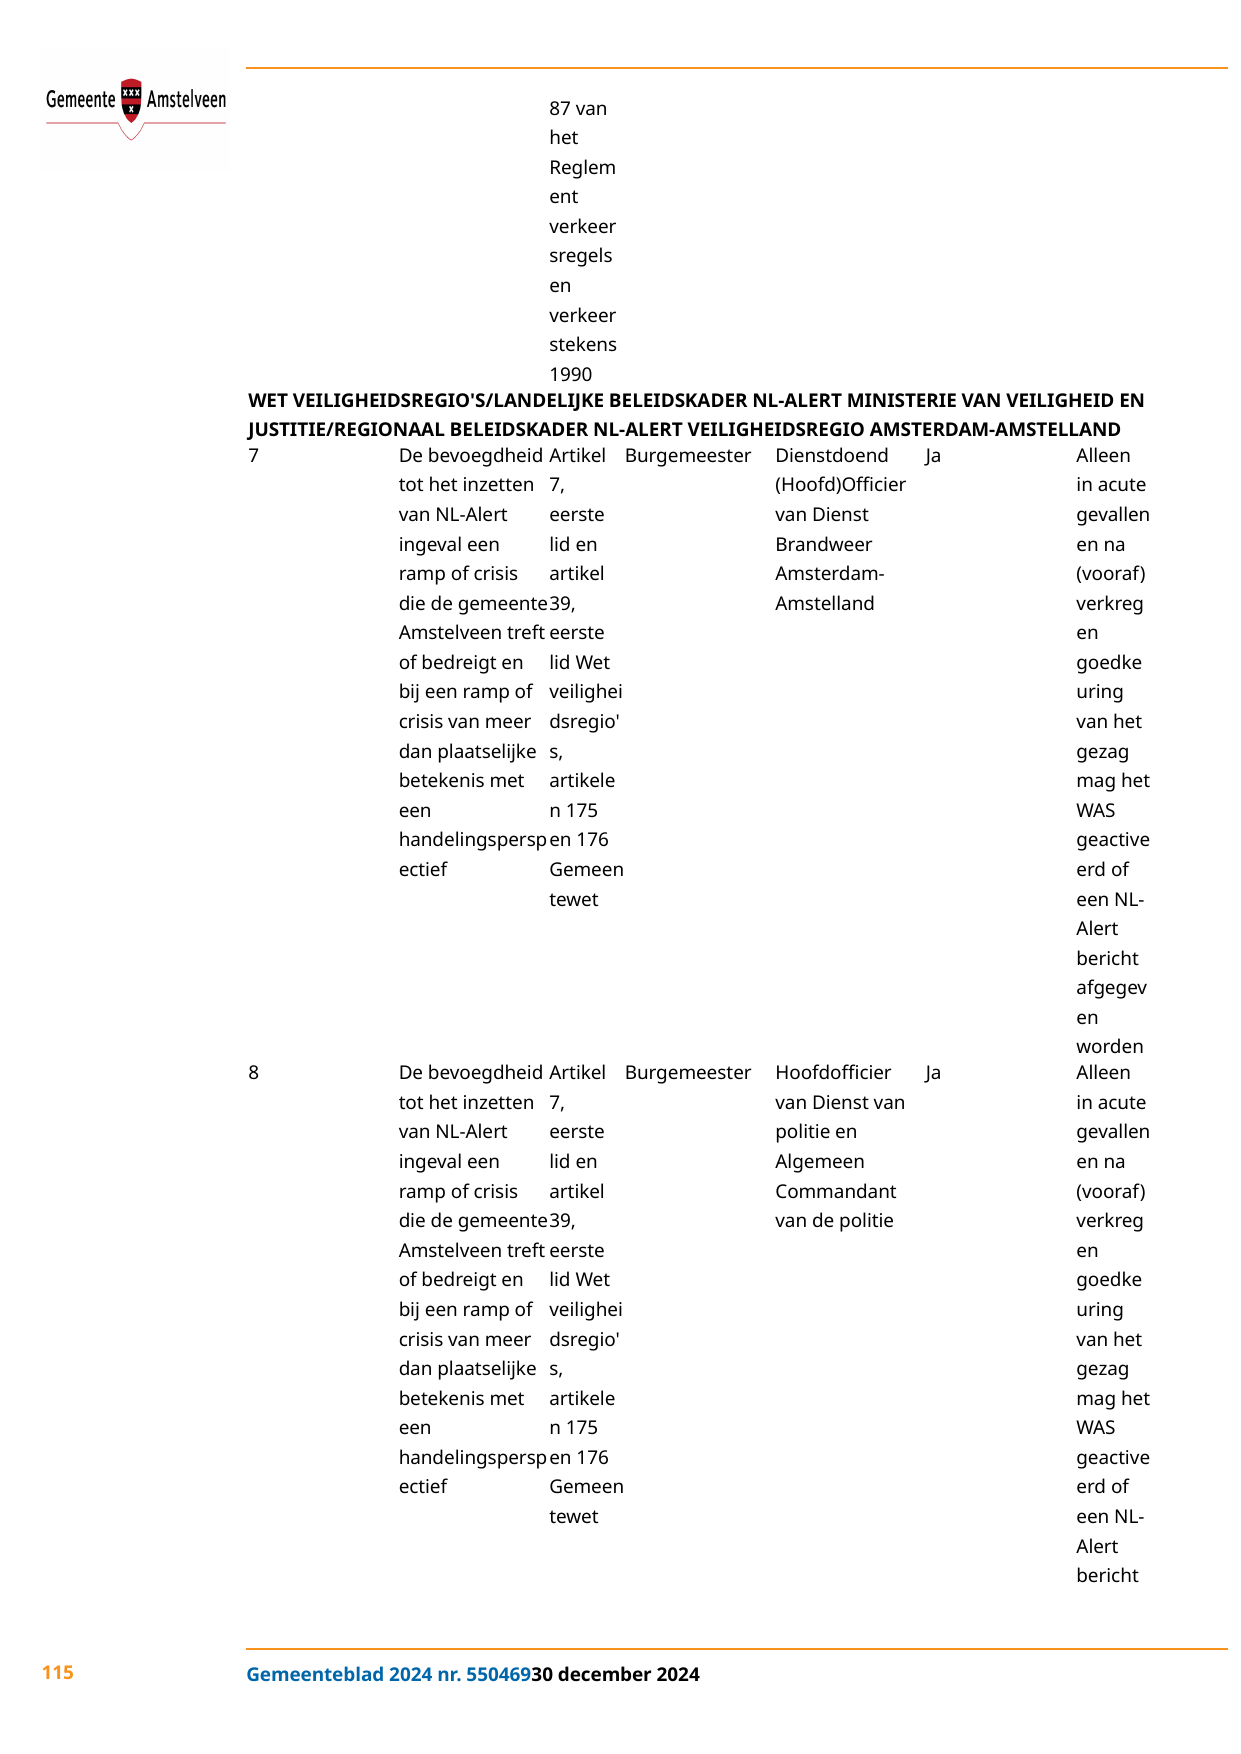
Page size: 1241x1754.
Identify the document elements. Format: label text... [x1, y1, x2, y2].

table_cell [775, 95, 926, 387]
table_cell Alleen in acute gevallen en na (vooraf) verkregen goedkeuring van het gezag mag het WAS geactiveerd of een NL-Alert bericht afgegeven worden [1076, 442, 1152, 1059]
table_cell [248, 95, 398, 387]
picture [41, 47, 231, 172]
table_cell Ja [926, 1060, 1001, 1588]
table_cell [926, 95, 1001, 387]
table_cell De bevoegdheid tot het inzetten van NL-Alert ingeval een ramp of crisis die de gemeente Amstelveen treft of bedreigt en bij een ramp of crisis van meer dan plaatselijke betekenis met een handelingsperspectief [399, 442, 549, 1059]
table_cell Dienstdoend (Hoofd)Officier van Dienst Brandweer Amsterdam-Amstelland [775, 442, 926, 1059]
table_cell De bevoegdheid tot het inzetten van NL-Alert ingeval een ramp of crisis die de gemeente Amstelveen treft of bedreigt en bij een ramp of crisis van meer dan plaatselijke betekenis met een handelingsperspectief [399, 1060, 549, 1588]
table_cell [625, 95, 775, 387]
table_cell WET VEILIGHEIDSREGIO'S/LANDELIJKE BELEIDSKADER NL-ALERT MINISTERIE VAN VEILIGHEID EN JUSTITIE/REGIONAAL BELEIDSKADER NL-ALERT VEILIGHEIDSREGIO AMSTERDAM-AMSTELLAND [248, 387, 1152, 442]
table_cell Burgemeester [625, 1060, 775, 1588]
table_cell 7 [248, 442, 398, 1059]
table_cell [399, 95, 549, 387]
table_cell Ja [926, 442, 1001, 1059]
table_cell Hoofdofficier van Dienst van politie en Algemeen Commandant van de politie [775, 1060, 926, 1588]
table_cell [1001, 95, 1076, 387]
table_cell [1076, 95, 1152, 387]
table_cell [1001, 442, 1076, 1059]
table_cell Alleen in acute gevallen en na (vooraf) verkregen goedkeuring van het gezag mag het WAS geactiveerd of een NL-Alert bericht [1076, 1060, 1152, 1588]
table_cell 87 van het Reglement verkeersregels en verkeerstekens 1990 [549, 95, 624, 387]
table_cell 8 [248, 1060, 398, 1588]
table_cell Burgemeester [625, 442, 775, 1059]
table_cell [1001, 1060, 1076, 1588]
table_cell Artikel 7, eerste lid en artikel 39, eerste lid Wet veiligheidsregio's, artikelen 175 en 176 Gemeentewet [549, 442, 624, 1059]
table_cell Artikel 7, eerste lid en artikel 39, eerste lid Wet veiligheidsregio's, artikelen 175 en 176 Gemeentewet [549, 1060, 624, 1588]
